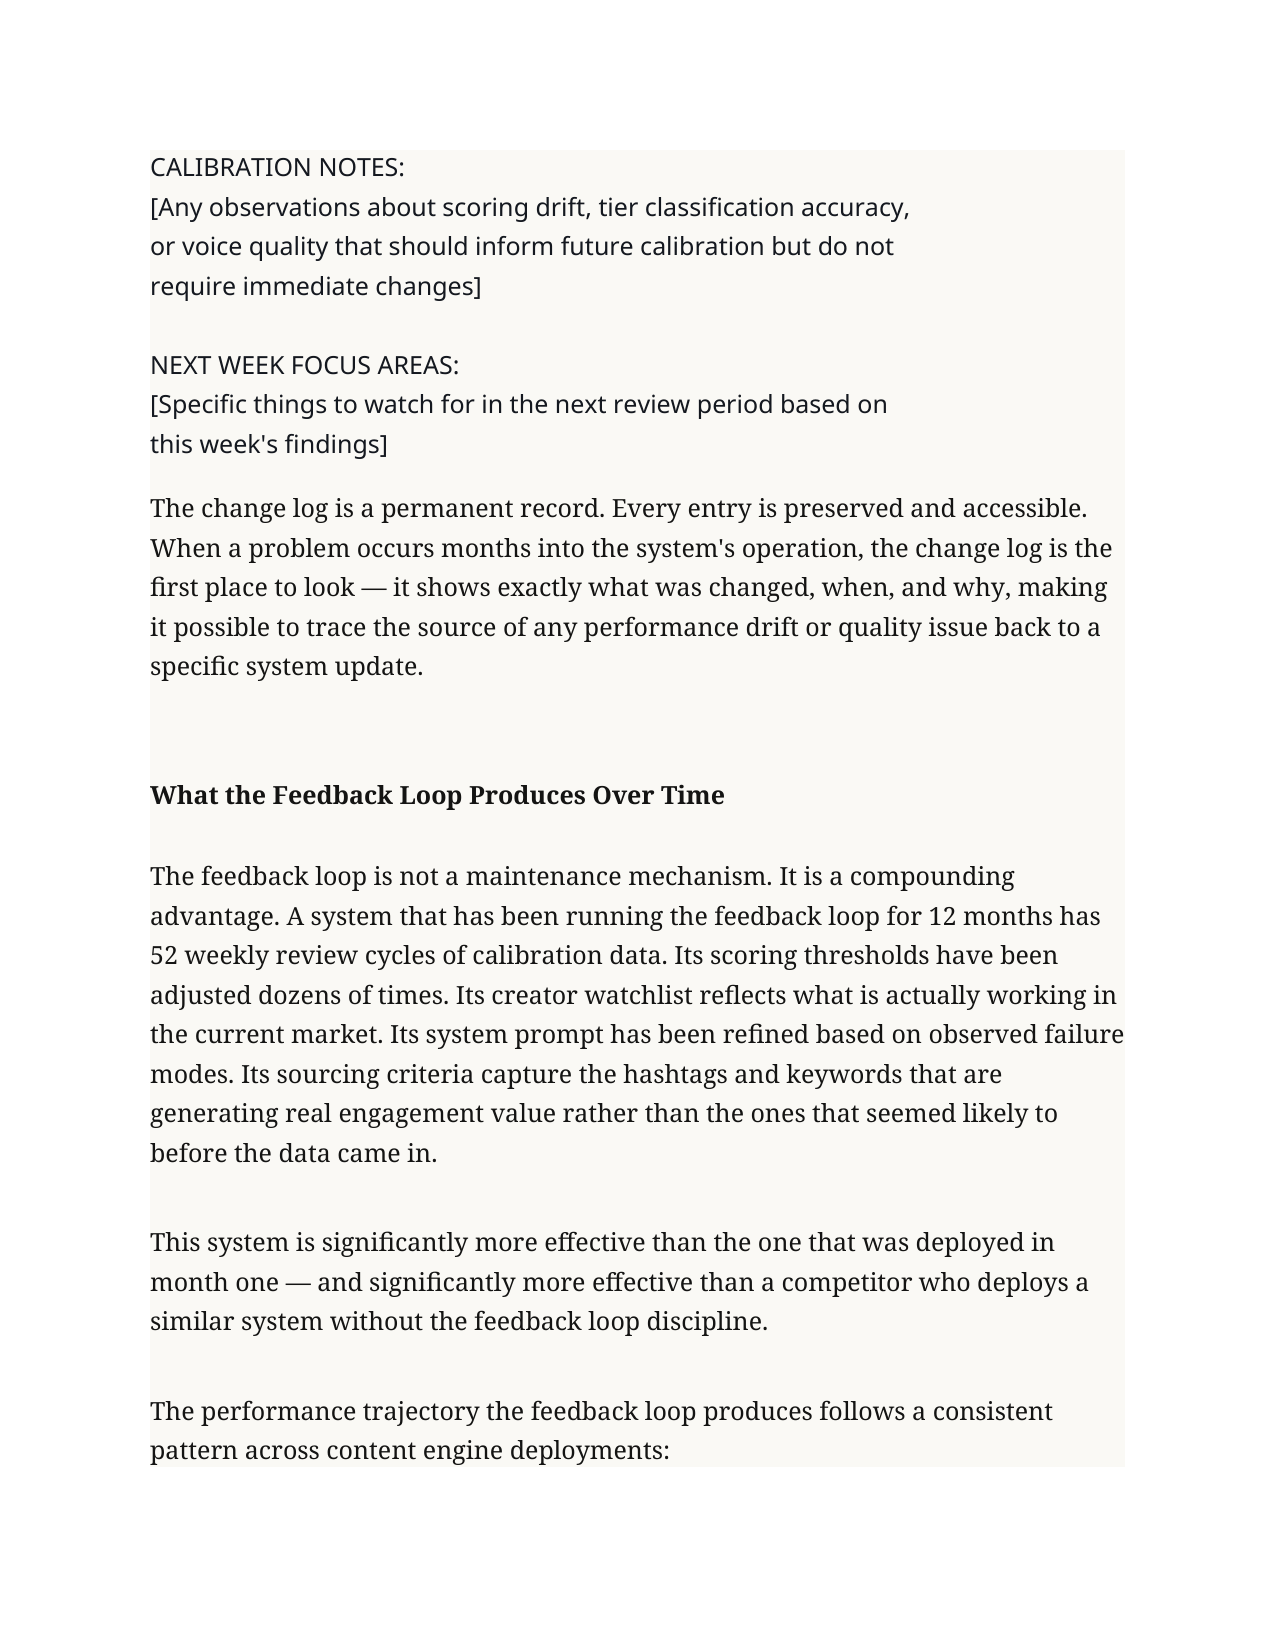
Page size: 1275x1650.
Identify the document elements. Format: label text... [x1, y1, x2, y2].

text The change log is a permanent record. Every entry is preserved and accessible. When a problem occurs months into the system's operation, the change log is the first place to look — it shows exactly what was changed, when, and why, making it possible to trace the source of any performance drift or quality issue back to a specific system update. [150, 491, 1125, 683]
text This system is significantly more effective than the one that was deployed in month one — and significantly more effective than a competitor who deploys a similar system without the feedback loop discipline. [150, 1225, 1125, 1338]
text The feedback loop is not a maintenance mechanism. It is a compounding advantage. A system that has been running the feedback loop for 12 months has 52 weekly review cycles of calibration data. Its scoring thresholds have been adjusted dozens of times. Its creator watchlist reflects what is actually working in the current market. Its system prompt has been refined based on observed failure modes. Its sourcing criteria capture the hashtags and keywords that are generating real engagement value rather than the ones that seemed likely to before the data came in. [150, 859, 1125, 1169]
text CALIBRATION NOTES: [Any observations about scoring drift, tier classification accuracy, or voice quality that should inform future calibration but do not require immediate changes] NEXT WEEK FOCUS AREAS: [Specific things to watch for in the next review period based on this week's findings] [150, 150, 1125, 460]
subtitle What the Feedback Loop Produces Over Time [150, 778, 1125, 812]
text The performance trajectory the feedback loop produces follows a consistent pattern across content engine deployments: [150, 1393, 1125, 1467]
